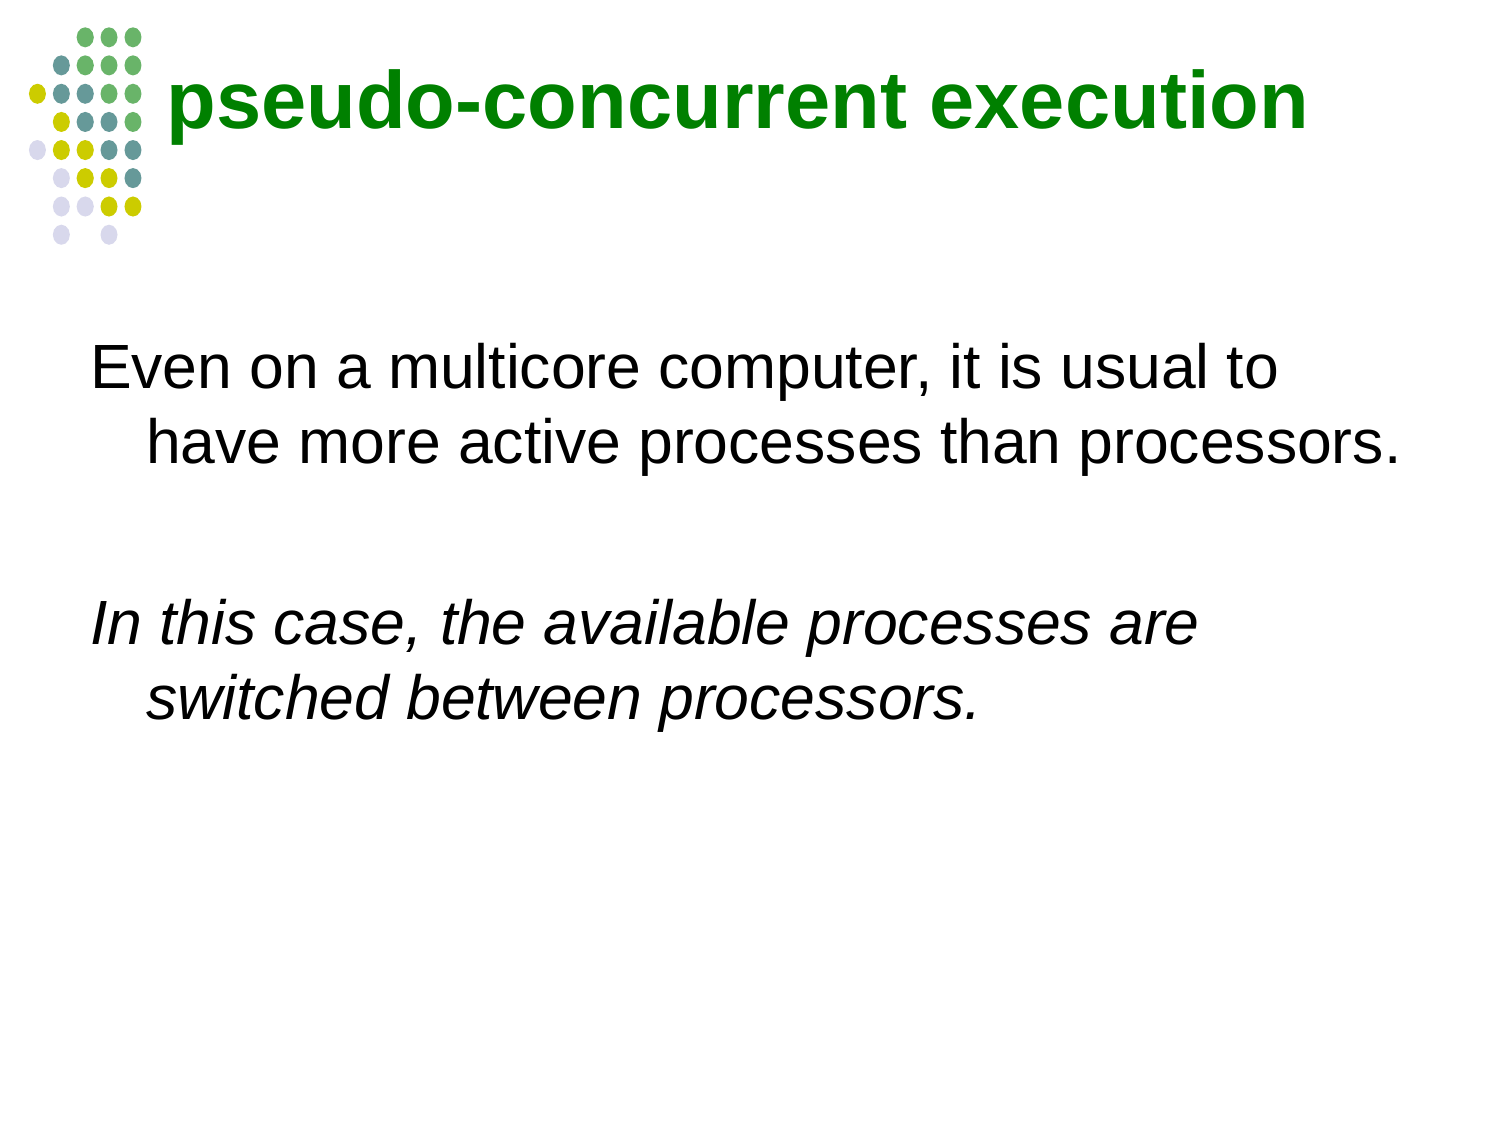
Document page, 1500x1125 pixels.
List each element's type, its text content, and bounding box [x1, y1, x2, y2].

list Even on a multicore computer, it is usual to have more active processes than processors. In this case, the available processes are switched between processors. [75, 228, 1426, 1006]
title pseudo-concurrent execution [151, 40, 1390, 176]
